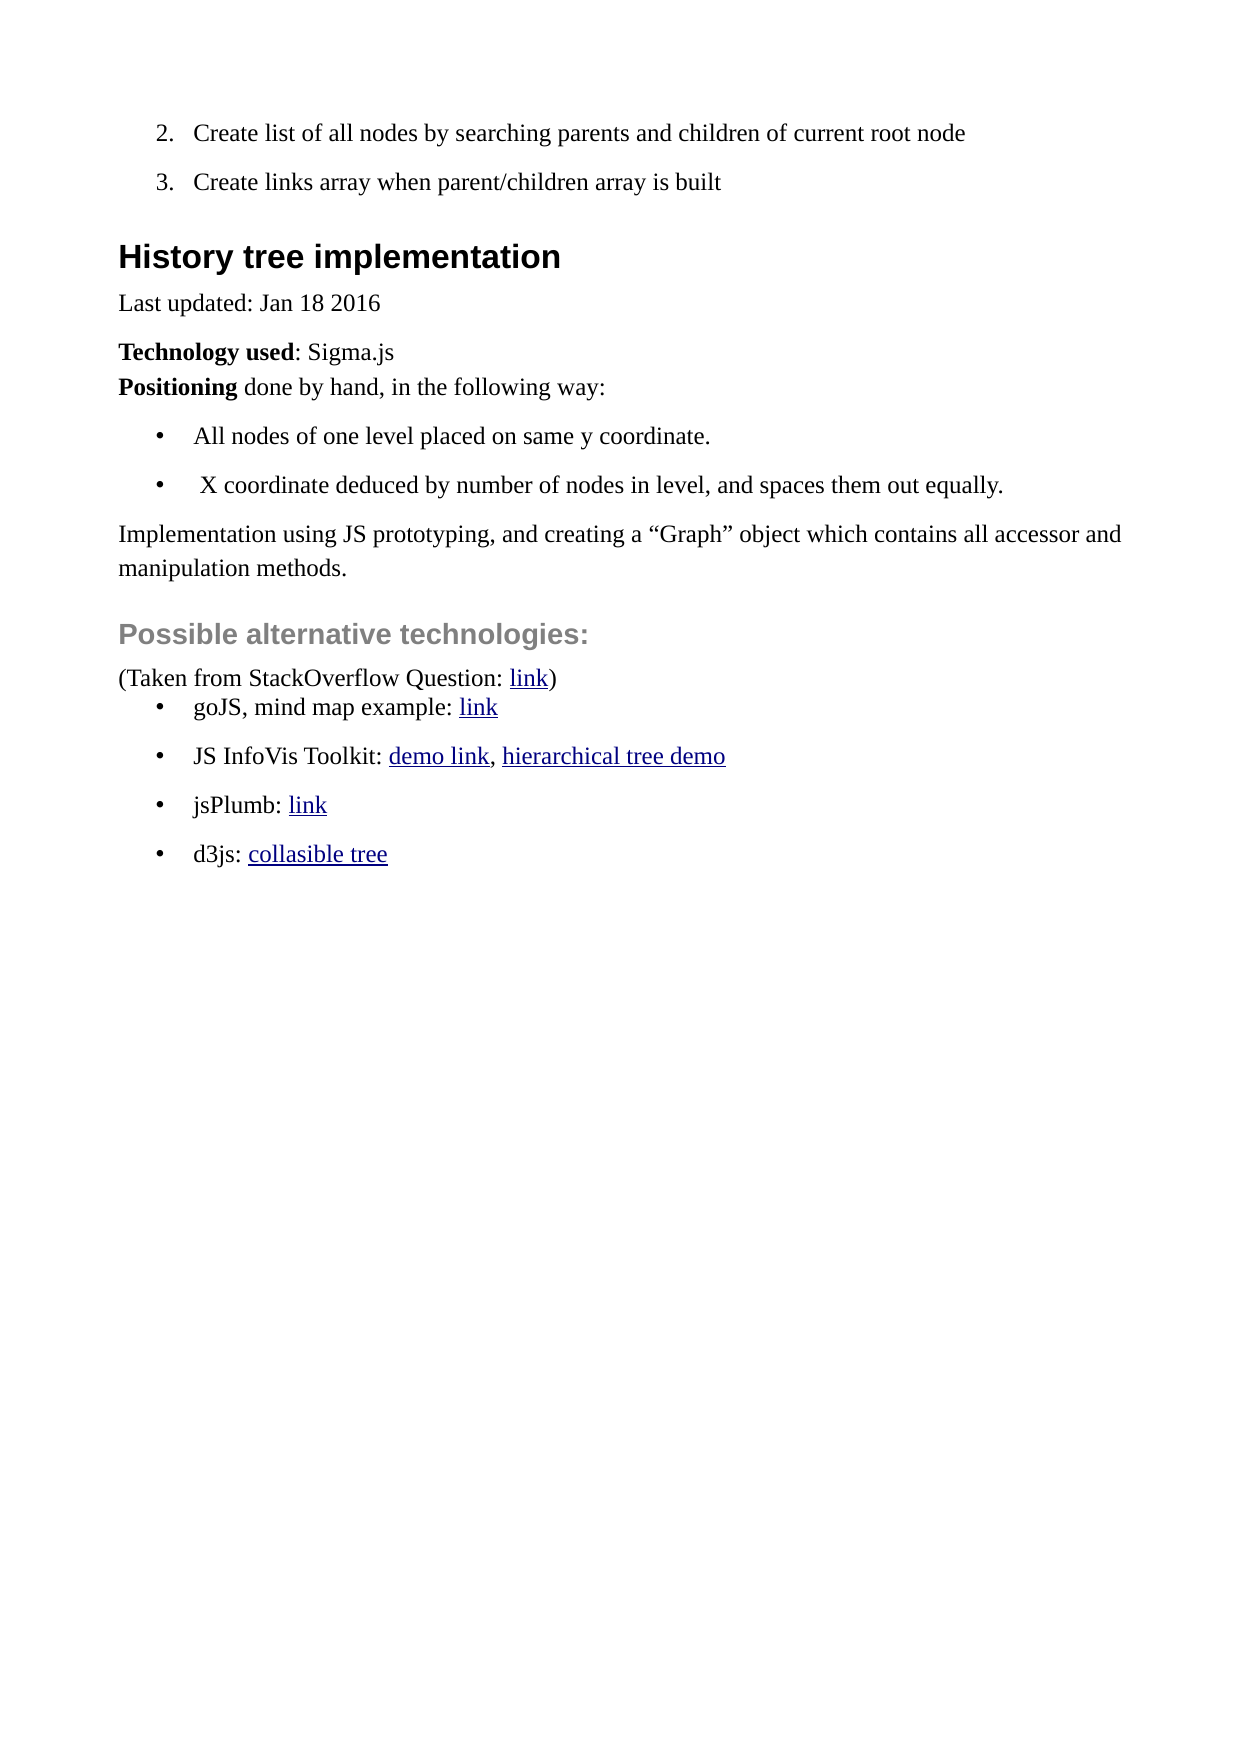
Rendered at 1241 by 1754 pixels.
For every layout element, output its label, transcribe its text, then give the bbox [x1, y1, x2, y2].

list JS InfoVis Toolkit: demo link, hierarchical tree demo [156, 741, 1122, 770]
text Implementation using JS prototyping, and creating a “Graph” object which contains all accessor and manipulation methods. [118, 519, 1122, 582]
text Technology used: Sigma.js Positioning done by hand, in the following way: [118, 337, 1122, 401]
list Create links array when parent/children array is built [156, 167, 1122, 196]
subtitle History tree implementation [118, 237, 1122, 276]
list Create list of all nodes by searching parents and children of current root node [156, 118, 1122, 147]
list X coordinate deduced by number of nodes in level, and spaces them out equally. [156, 470, 1122, 499]
list jsPlumb: link [156, 790, 1122, 819]
list All nodes of one level placed on same y coordinate. [156, 421, 1122, 449]
text Last updated: Jan 18 2016 [118, 288, 1122, 317]
list d3js: collasible tree [156, 839, 1122, 868]
text (Taken from StackOverflow Question: link) [118, 663, 1122, 692]
subtitle Possible alternative technologies: [118, 617, 1122, 651]
list goJS, mind map example: link [156, 692, 1122, 721]
